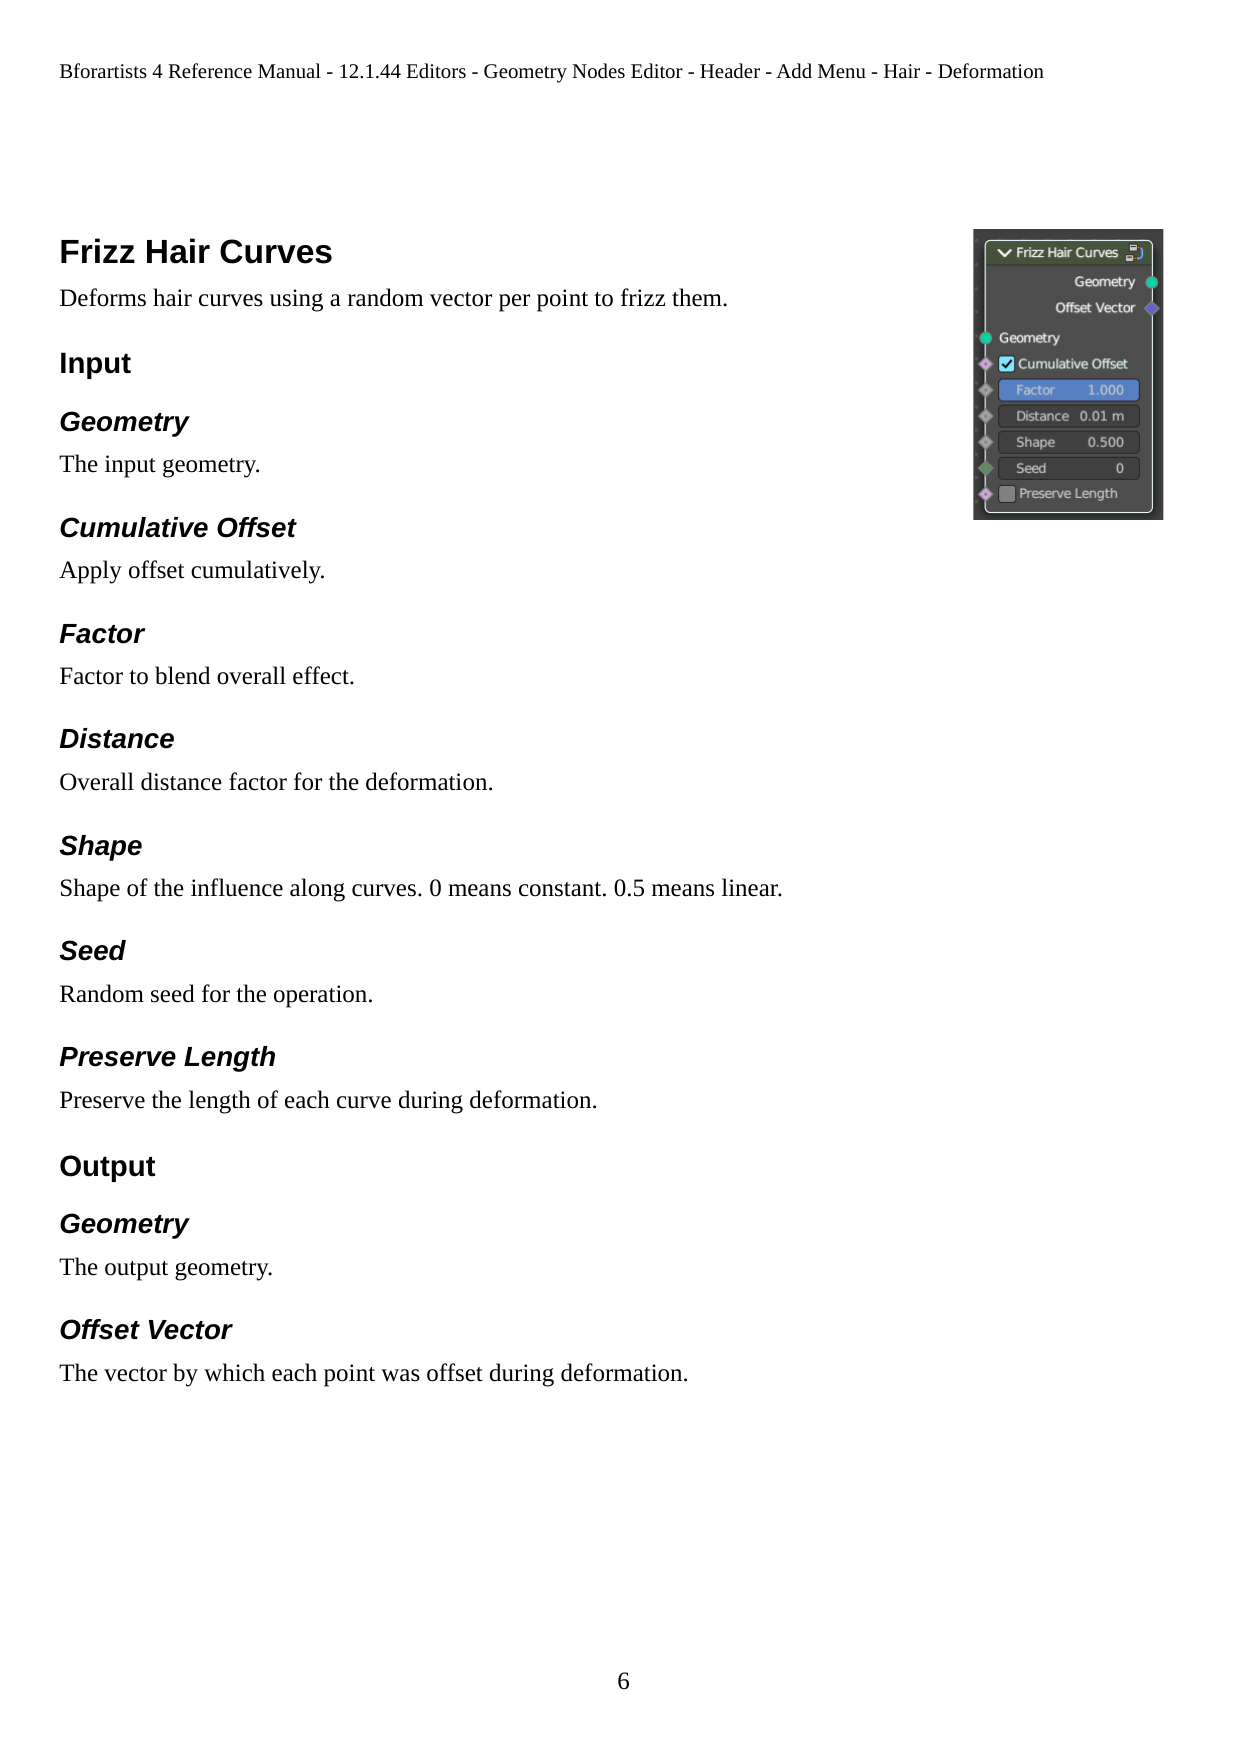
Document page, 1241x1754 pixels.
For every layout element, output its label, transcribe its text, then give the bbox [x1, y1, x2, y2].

subtitle Output [59, 1149, 1181, 1182]
subtitle Frizz Hair Curves [59, 232, 973, 270]
subtitle Seed [59, 935, 1181, 967]
subtitle [1164, 346, 1181, 380]
text Random seed for the operation. [59, 979, 1181, 1008]
subtitle Offset Vector [59, 1313, 1181, 1345]
text [1164, 449, 1181, 478]
text Preserve the length of each curve during deformation. [59, 1085, 1181, 1114]
subtitle Geometry [59, 405, 973, 437]
subtitle [1164, 405, 1181, 437]
text Shape of the influence along curves. 0 means constant. 0.5 means linear. [59, 873, 1181, 902]
picture [973, 229, 1164, 520]
subtitle Preserve Length [59, 1041, 1181, 1073]
text The input geometry. [59, 449, 973, 478]
subtitle [1164, 232, 1181, 270]
text The output geometry. [59, 1252, 1181, 1281]
subtitle Cumulative Offset [59, 511, 1181, 543]
subtitle Distance [59, 723, 1181, 755]
subtitle Shape [59, 829, 1181, 861]
text Overall distance factor for the deformation. [59, 767, 1181, 796]
text Deforms hair curves using a random vector per point to frizz them. [59, 283, 973, 311]
text The vector by which each point was offset during deformation. [59, 1358, 1181, 1387]
subtitle Factor [59, 617, 1181, 649]
text Factor to blend overall effect. [59, 661, 1181, 690]
subtitle Geometry [59, 1207, 1181, 1239]
text Apply offset cumulatively. [59, 555, 1181, 584]
subtitle Input [59, 346, 973, 380]
